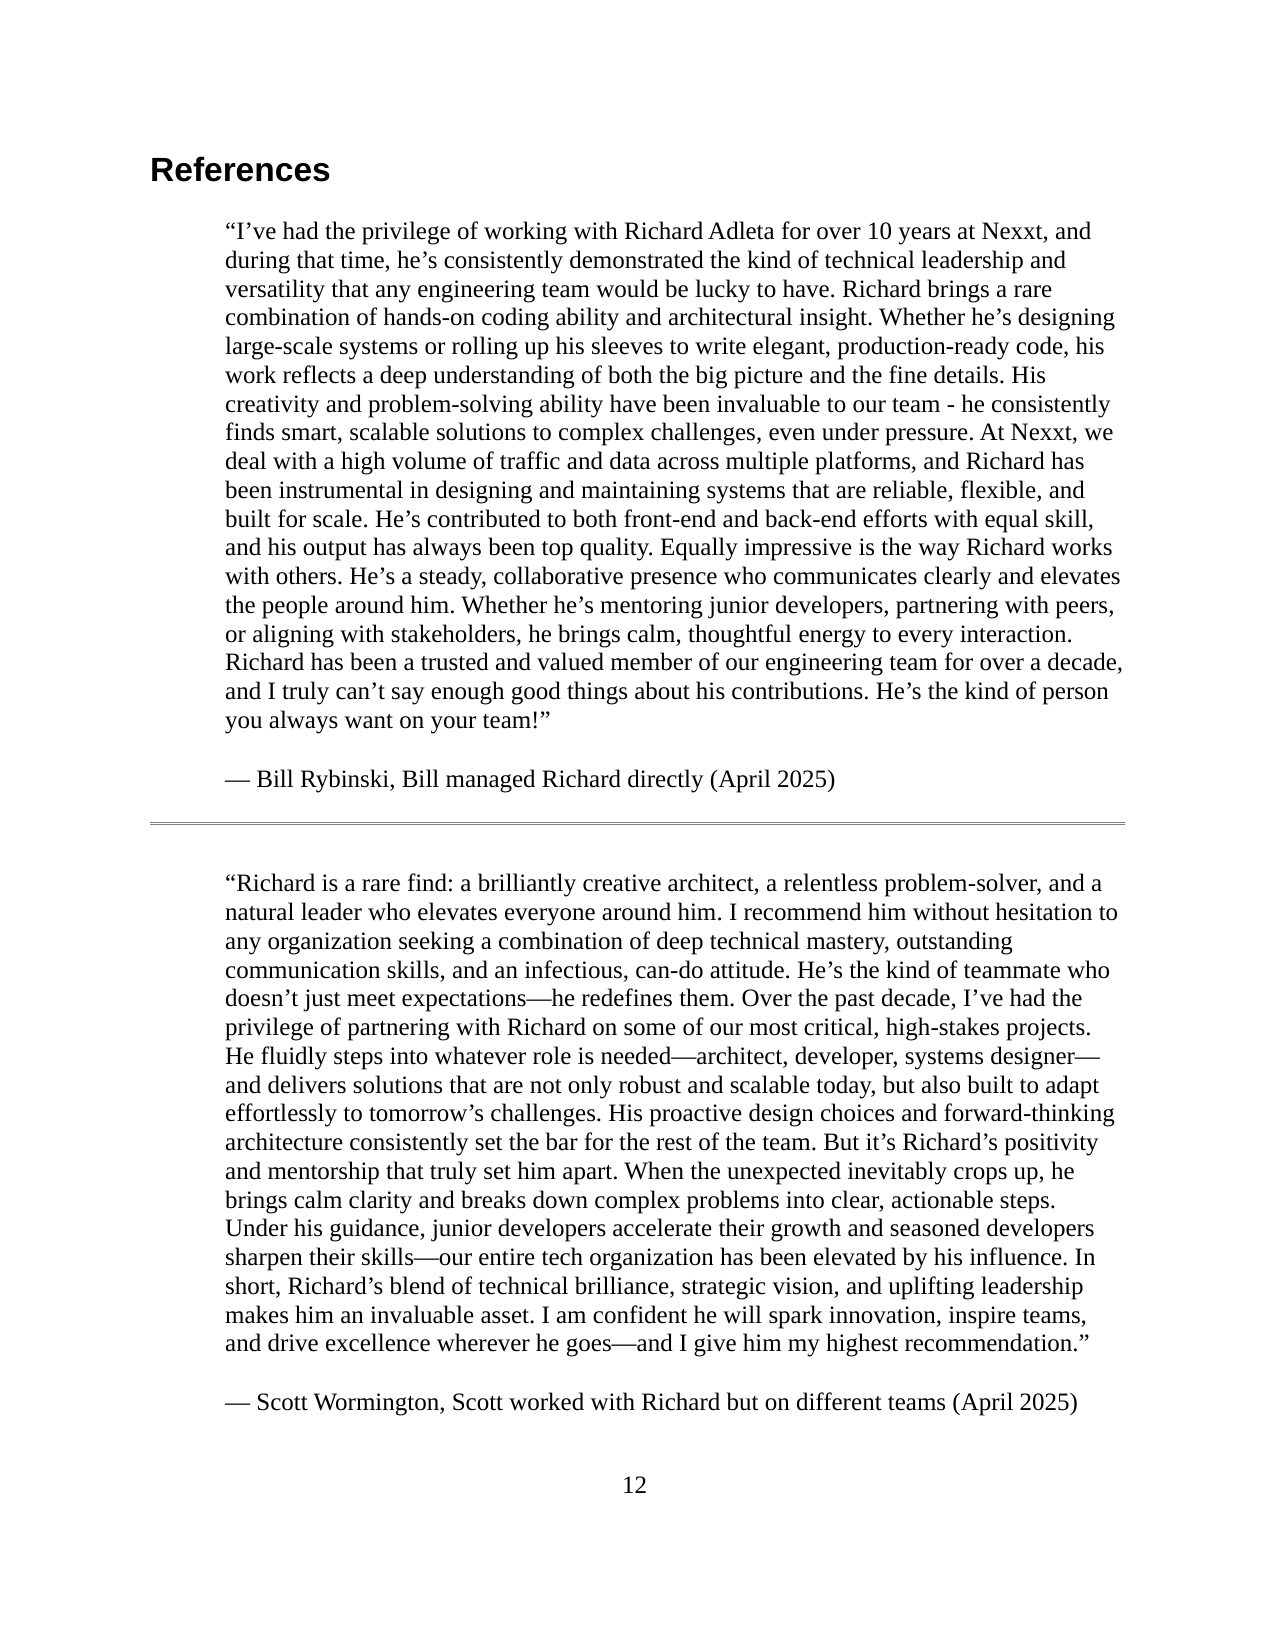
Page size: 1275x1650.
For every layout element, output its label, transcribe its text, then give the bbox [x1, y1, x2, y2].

text “I’ve had the privilege of working with Richard Adleta for over 10 years at Nexxt, and during that time, he’s consistently demonstrated the kind of technical leadership and versatility that any engineering team would be lucky to have. Richard brings a rare combination of hands-on coding ability and architectural insight. Whether he’s designing large-scale systems or rolling up his sleeves to write elegant, production-ready code, his work reflects a deep understanding of both the big picture and the fine details. His creativity and problem-solving ability have been invaluable to our team - he consistently finds smart, scalable solutions to complex challenges, even under pressure. At Nexxt, we deal with a high volume of traffic and data across multiple platforms, and Richard has been instrumental in designing and maintaining systems that are reliable, flexible, and built for scale. He’s contributed to both front-end and back-end efforts with equal skill, and his output has always been top quality. Equally impressive is the way Richard works with others. He’s a steady, collaborative presence who communicates clearly and elevates the people around him. Whether he’s mentoring junior developers, partnering with peers, or aligning with stakeholders, he brings calm, thoughtful energy to every interaction. Richard has been a trusted and valued member of our engineering team for over a decade, and I truly can’t say enough good things about his contributions. He’s the kind of person you always want on your team!” [225, 216, 1125, 734]
text — Bill Rybinski, Bill managed Richard directly (April 2025) [225, 764, 1125, 792]
subtitle References [150, 150, 1125, 189]
text — Scott Wormington, Scott worked with Richard but on different teams (April 2025) [225, 1387, 1125, 1416]
text “Richard is a rare find: a brilliantly creative architect, a relentless problem‑solver, and a natural leader who elevates everyone around him. I recommend him without hesitation to any organization seeking a combination of deep technical mastery, outstanding communication skills, and an infectious, can‑do attitude. He’s the kind of teammate who doesn’t just meet expectations—he redefines them. Over the past decade, I’ve had the privilege of partnering with Richard on some of our most critical, high‑stakes projects. He fluidly steps into whatever role is needed—architect, developer, systems designer—and delivers solutions that are not only robust and scalable today, but also built to adapt effortlessly to tomorrow’s challenges. His proactive design choices and forward‑thinking architecture consistently set the bar for the rest of the team. But it’s Richard’s positivity and mentorship that truly set him apart. When the unexpected inevitably crops up, he brings calm clarity and breaks down complex problems into clear, actionable steps. Under his guidance, junior developers accelerate their growth and seasoned developers sharpen their skills—our entire tech organization has been elevated by his influence. In short, Richard’s blend of technical brilliance, strategic vision, and uplifting leadership makes him an invaluable asset. I am confident he will spark innovation, inspire teams, and drive excellence wherever he goes—and I give him my highest recommendation.” [225, 868, 1125, 1357]
